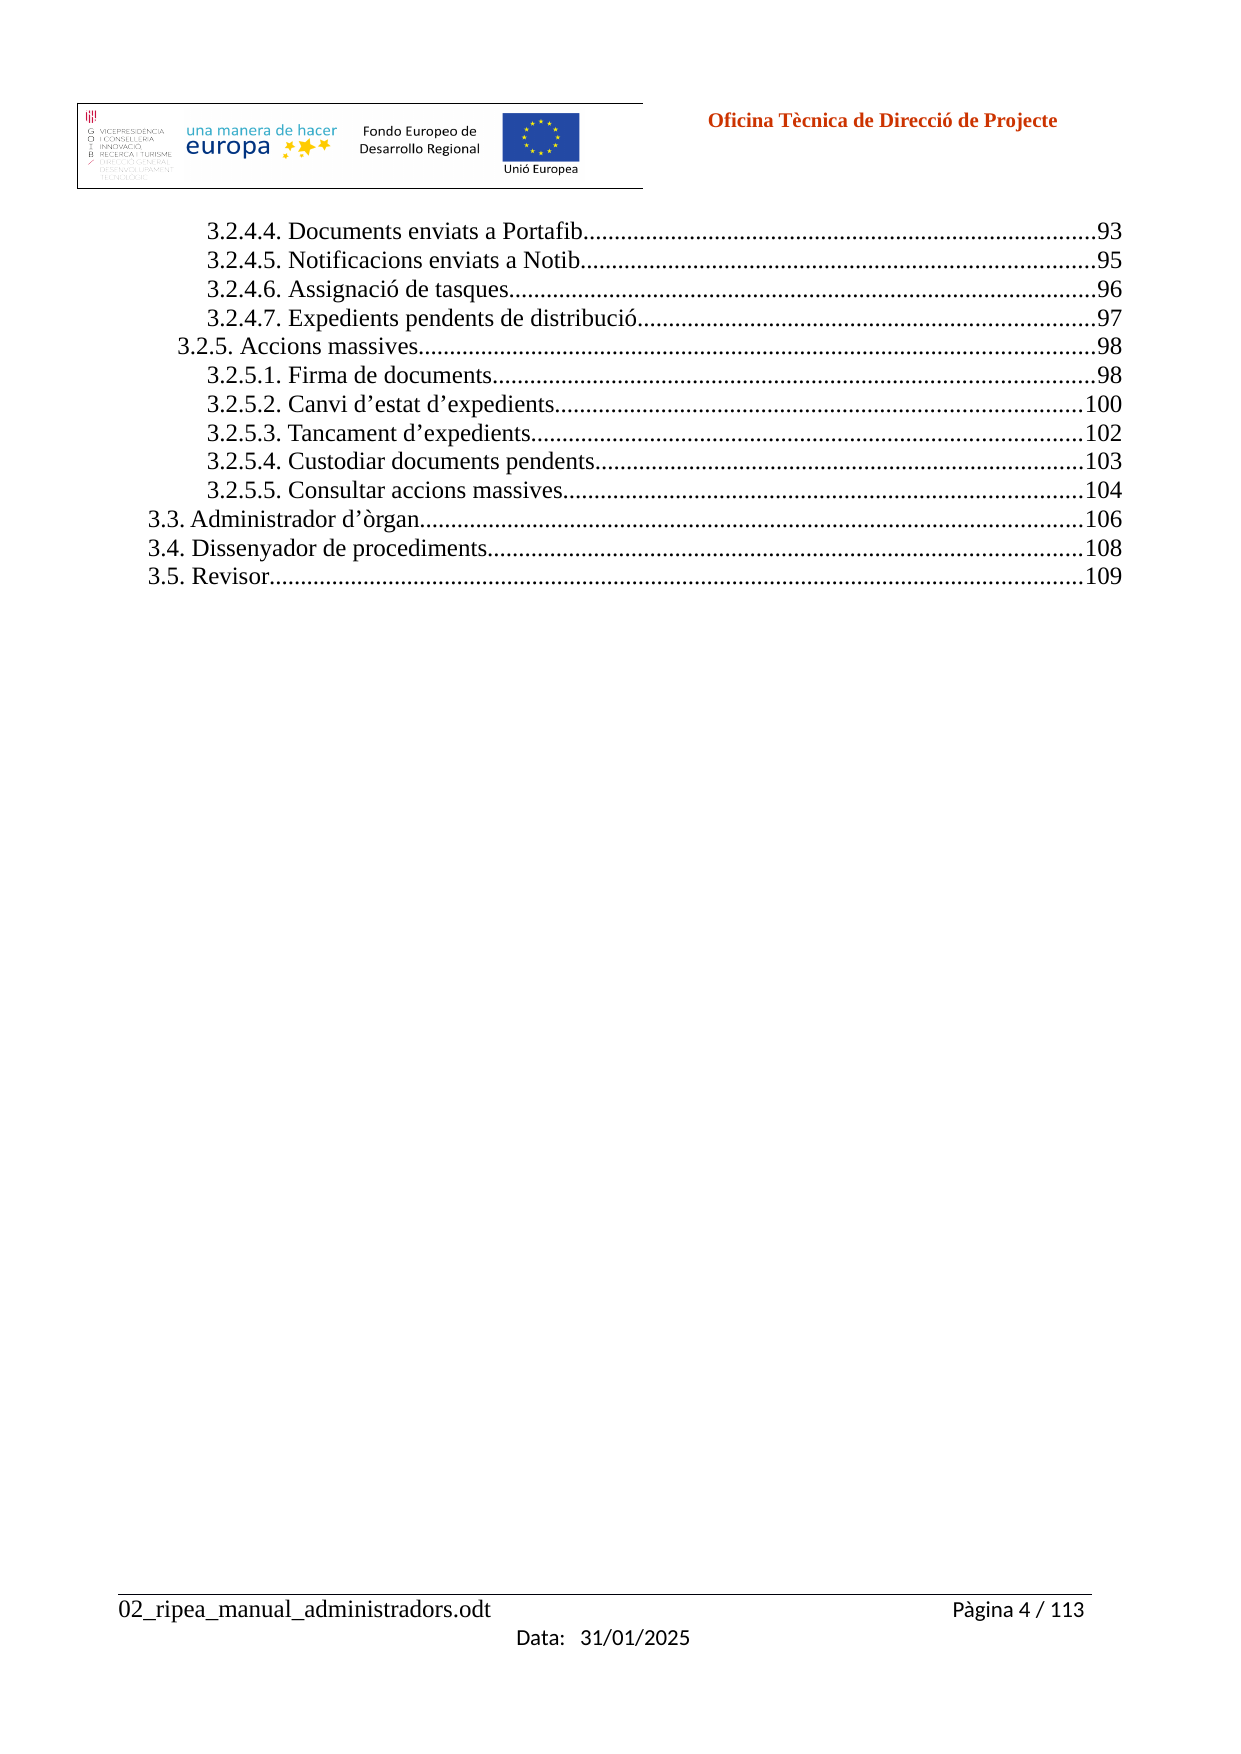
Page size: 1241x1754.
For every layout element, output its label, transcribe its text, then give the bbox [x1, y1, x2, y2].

text 3.2.4.4. Documents enviats a Portafib 93 [207, 216, 1122, 245]
text 3.5. Revisor 109 [148, 561, 1122, 590]
text 3.2.4.7. Expedients pendents de distribució 97 [207, 303, 1122, 331]
text 3.2.5.4. Custodiar documents pendents 103 [207, 446, 1122, 475]
text 3.2.4.6. Assignació de tasques 96 [207, 274, 1122, 303]
text 3.2.4.5. Notificacions enviats a Notib 95 [207, 245, 1122, 274]
text 3.2.5.3. Tancament d’expedients 102 [207, 418, 1122, 446]
text 3.2.5.5. Consultar accions massives 104 [207, 475, 1122, 504]
text 3.3. Administrador d’òrgan 106 [148, 504, 1122, 533]
picture [184, 108, 585, 182]
text 3.2.5. Accions massives 98 [177, 331, 1122, 360]
text 3.4. Dissenyador de procediments 108 [148, 533, 1122, 561]
picture [82, 108, 178, 182]
text 3.2.5.2. Canvi d’estat d’expedients 100 [207, 389, 1122, 418]
text 3.2.5.1. Firma de documents 98 [207, 360, 1122, 389]
